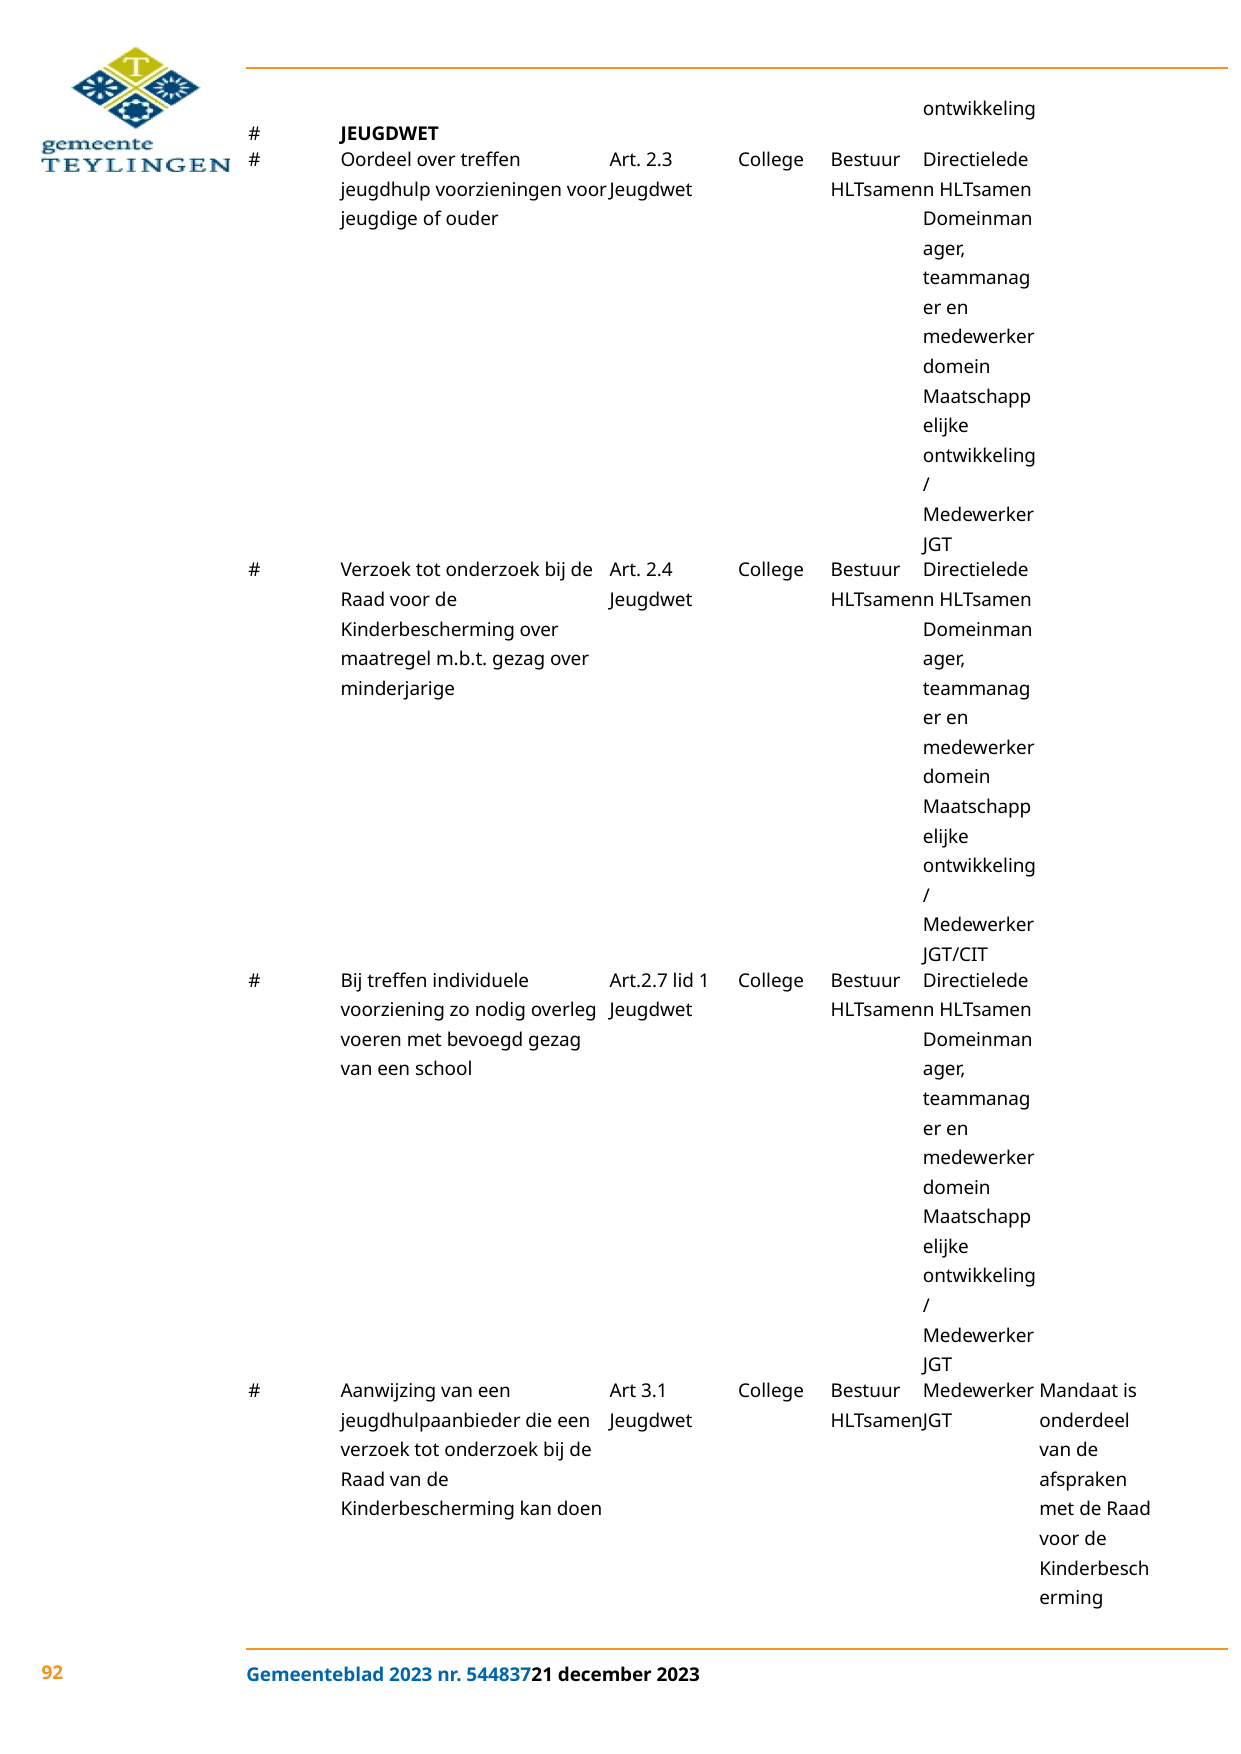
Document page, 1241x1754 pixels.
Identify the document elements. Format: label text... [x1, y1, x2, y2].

table_cell Medewerker JGT [923, 1377, 1039, 1610]
table_cell Directieleden HLTsamen Domeinmanager, teammanager en medewerker domein Maatschappelijke ontwikkeling / Medewerker JGT/CIT [923, 557, 1039, 967]
table_cell [923, 121, 1039, 146]
table_cell [609, 121, 738, 146]
table_cell [738, 121, 830, 146]
table_cell College [738, 1377, 830, 1610]
table_cell # [248, 557, 340, 967]
table_cell Oordeel over treffen jeugdhulp voorzieningen voor jeugdige of ouder [340, 146, 609, 557]
table_cell # [248, 967, 340, 1377]
table_cell [830, 95, 923, 121]
table_cell [340, 95, 609, 121]
table_cell College [738, 557, 830, 967]
table_cell Directieleden HLTsamen Domeinmanager, teammanager en medewerker domein Maatschappelijke ontwikkeling / Medewerker JGT [923, 146, 1039, 557]
table_cell Bij treffen individuele voorziening zo nodig overleg voeren met bevoegd gezag van een school [340, 967, 609, 1377]
table_cell Bestuur HLTsamen [830, 146, 923, 557]
table_cell Art 3.1 Jeugdwet [609, 1377, 738, 1610]
table_cell [738, 95, 830, 121]
table_cell Aanwijzing van een jeugdhulpaanbieder die een verzoek tot onderzoek bij de Raad van de Kinderbescherming kan doen [340, 1377, 609, 1610]
table_cell Mandaat is onderdeel van de afspraken met de Raad voor de Kinderbescherming [1039, 1377, 1152, 1610]
table_cell College [738, 146, 830, 557]
picture [41, 47, 231, 172]
table_cell Bestuur HLTsamen [830, 1377, 923, 1610]
table_cell ontwikkeling [923, 95, 1039, 121]
table_cell # [248, 146, 340, 557]
table_cell [1039, 557, 1152, 967]
table_cell [1039, 967, 1152, 1377]
table_cell JEUGDWET [340, 121, 609, 146]
table_cell [1039, 95, 1152, 121]
table_cell # [248, 1377, 340, 1610]
table_cell [830, 121, 923, 146]
table_cell [609, 95, 738, 121]
table_cell Bestuur HLTsamen [830, 557, 923, 967]
table_cell [1039, 121, 1152, 146]
table_cell Art.2.7 lid 1 Jeugdwet [609, 967, 738, 1377]
table_cell # [248, 121, 340, 146]
table_cell [1039, 146, 1152, 557]
table_cell [248, 95, 340, 121]
table_cell Verzoek tot onderzoek bij de Raad voor de Kinderbescherming over maatregel m.b.t. gezag over minderjarige [340, 557, 609, 967]
table_cell Art. 2.3 Jeugdwet [609, 146, 738, 557]
table_cell College [738, 967, 830, 1377]
table_cell Art. 2.4 Jeugdwet [609, 557, 738, 967]
table_cell Bestuur HLTsamen [830, 967, 923, 1377]
table_cell Directieleden HLTsamen Domeinmanager, teammanager en medewerker domein Maatschappelijke ontwikkeling / Medewerker JGT [923, 967, 1039, 1377]
